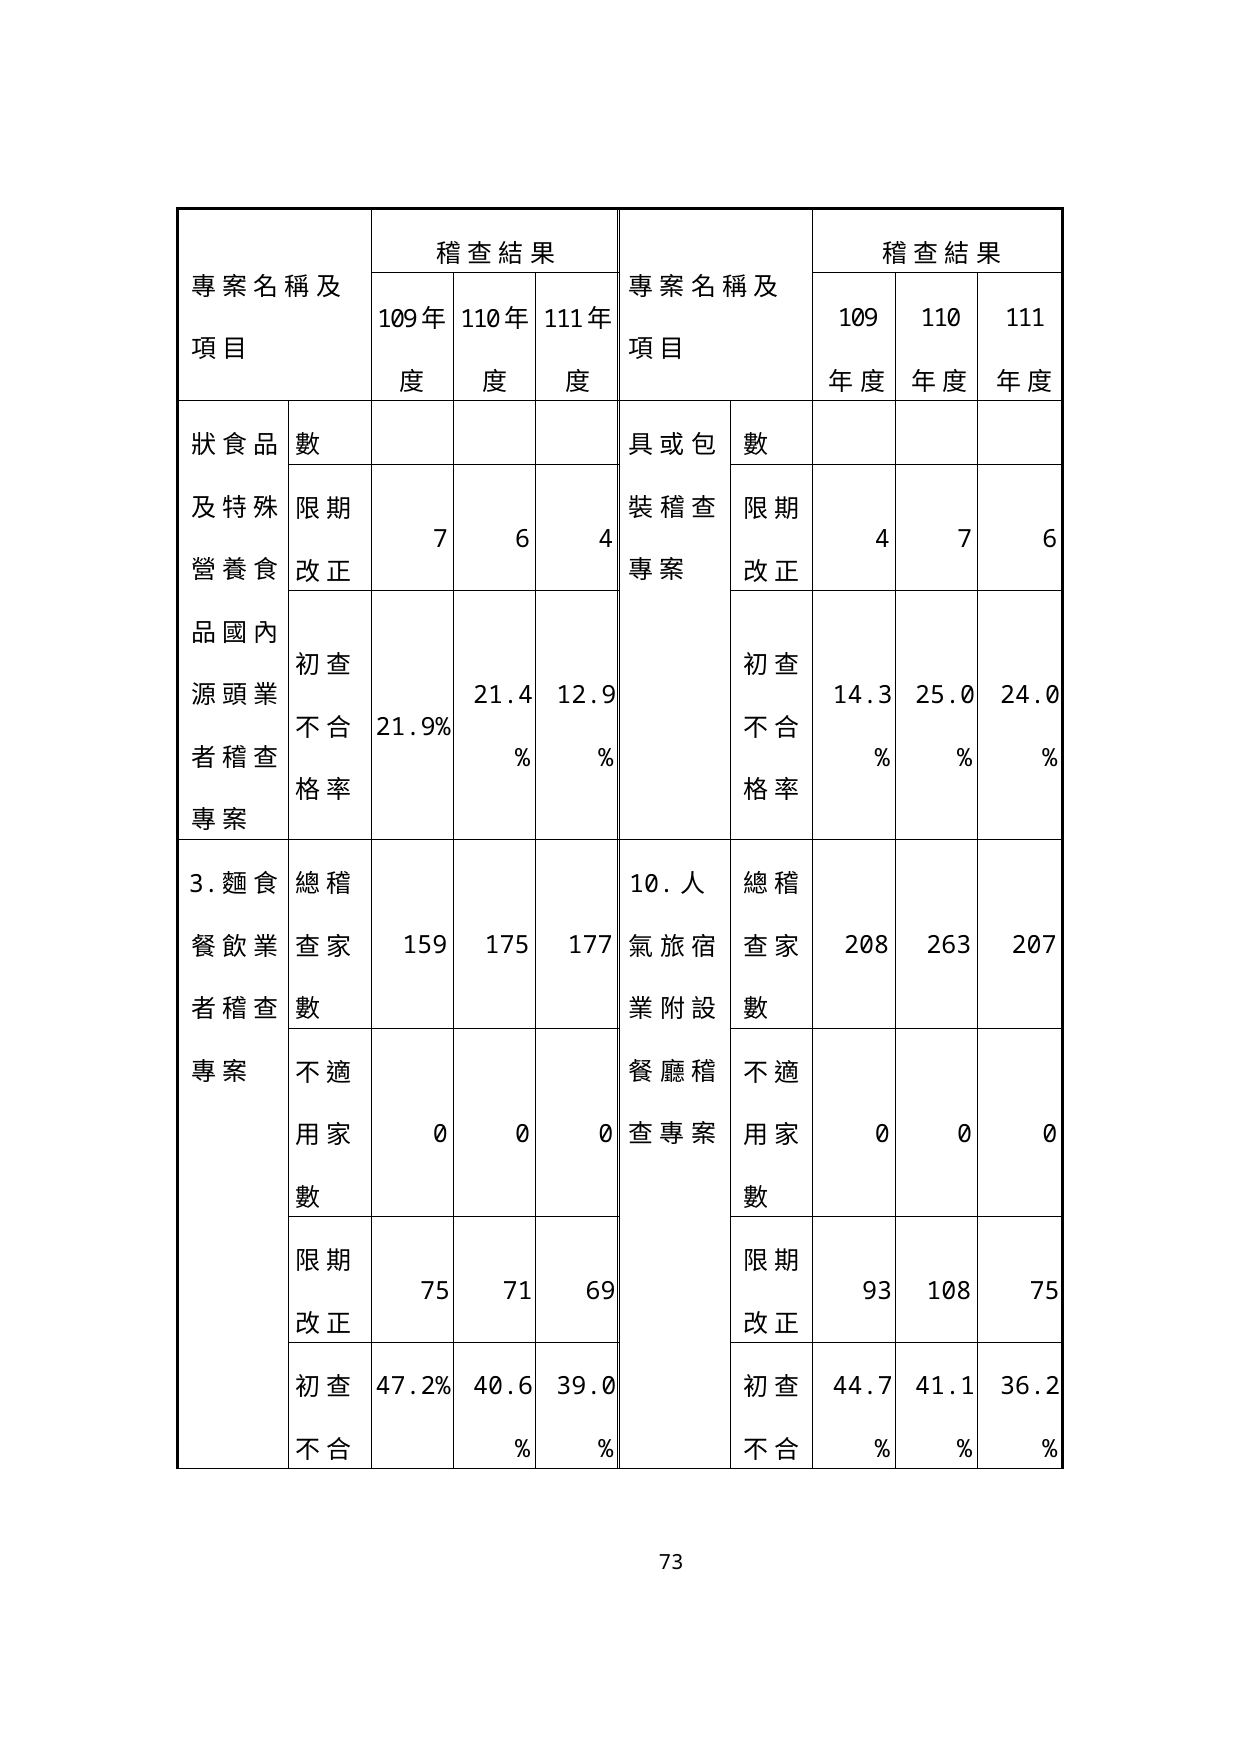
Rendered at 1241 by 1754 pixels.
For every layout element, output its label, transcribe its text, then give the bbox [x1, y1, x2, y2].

table_cell 108 [896, 1217, 977, 1342]
table_header 稽查結果 [813, 210, 1061, 272]
table_cell 7 [372, 465, 453, 590]
table_cell 6 [454, 465, 535, 590]
table_cell [536, 401, 617, 464]
table_cell 41.1% [896, 1343, 977, 1468]
table_cell [813, 401, 895, 464]
table_cell 初查不合 [731, 1343, 812, 1468]
table_cell 限期改正 [731, 465, 812, 590]
table_cell [372, 401, 453, 464]
table_cell 狀食品及特殊營養食品國內源頭業者稽查專案 [179, 401, 288, 839]
table_cell 限期改正 [289, 1217, 371, 1342]
table_cell 110年度 [896, 273, 977, 400]
table_header 專案名稱及項目 [620, 210, 812, 400]
table_cell 總稽查家數 [731, 840, 812, 1027]
table_cell 初查不合 [289, 1343, 371, 1468]
table_cell 7 [896, 465, 977, 590]
table_cell [896, 401, 977, 464]
table_header 專案名稱及項目 [179, 210, 371, 400]
table_cell 4 [536, 465, 617, 590]
table_cell 4 [813, 465, 895, 590]
table_cell 75 [978, 1217, 1061, 1342]
table_cell 208 [813, 840, 895, 1027]
table_cell [454, 401, 535, 464]
table_cell 177 [536, 840, 617, 1027]
table_cell 初查不合格率 [731, 591, 812, 839]
table_cell 93 [813, 1217, 895, 1342]
table_cell 159 [372, 840, 453, 1027]
table_cell 44.7% [813, 1343, 895, 1468]
table_cell 總稽查家數 [289, 840, 371, 1027]
table_cell 207 [978, 840, 1061, 1027]
table_cell 39.0% [536, 1343, 617, 1468]
table_cell 69 [536, 1217, 617, 1342]
table_cell 不適用家數 [289, 1029, 371, 1216]
table_cell 21.4% [454, 591, 535, 839]
table_cell 40.6% [454, 1343, 535, 1468]
table_cell [978, 401, 1061, 464]
table_cell 數 [731, 401, 812, 464]
table_cell 初查不合格率 [289, 591, 371, 839]
table_cell 數 [289, 401, 371, 464]
table_cell 0 [372, 1029, 453, 1216]
table_cell 263 [896, 840, 977, 1027]
table_cell 109年度 [372, 273, 453, 400]
table_cell 0 [454, 1029, 535, 1216]
table_cell 0 [896, 1029, 977, 1216]
table_cell 具或包裝稽查專案 [620, 401, 730, 839]
table_cell 14.3% [813, 591, 895, 839]
table_cell 0 [536, 1029, 617, 1216]
table_header 稽查結果 [372, 210, 617, 272]
table_cell 不適用家數 [731, 1029, 812, 1216]
table_cell 71 [454, 1217, 535, 1342]
table_cell 111年度 [536, 273, 617, 400]
table_cell 6 [978, 465, 1061, 590]
table_cell 110年度 [454, 273, 535, 400]
table_cell 24.0% [978, 591, 1061, 839]
table_cell 109年度 [813, 273, 895, 400]
table_cell 111年度 [978, 273, 1061, 400]
table_cell 75 [372, 1217, 453, 1342]
table_cell 47.2% [372, 1343, 453, 1468]
table_cell 25.0% [896, 591, 977, 839]
table_cell 175 [454, 840, 535, 1027]
table_cell 0 [813, 1029, 895, 1216]
table_cell 36.2% [978, 1343, 1061, 1468]
table_cell 21.9% [372, 591, 453, 839]
table_cell 0 [978, 1029, 1061, 1216]
table_cell 3.麵食餐飲業者稽查專案 [179, 840, 288, 1468]
table_cell 12.9% [536, 591, 617, 839]
table_cell 限期改正 [289, 465, 371, 590]
table_cell 限期改正 [731, 1217, 812, 1342]
table_cell 10.人氣旅宿業附設餐廳稽查專案 [620, 840, 730, 1468]
